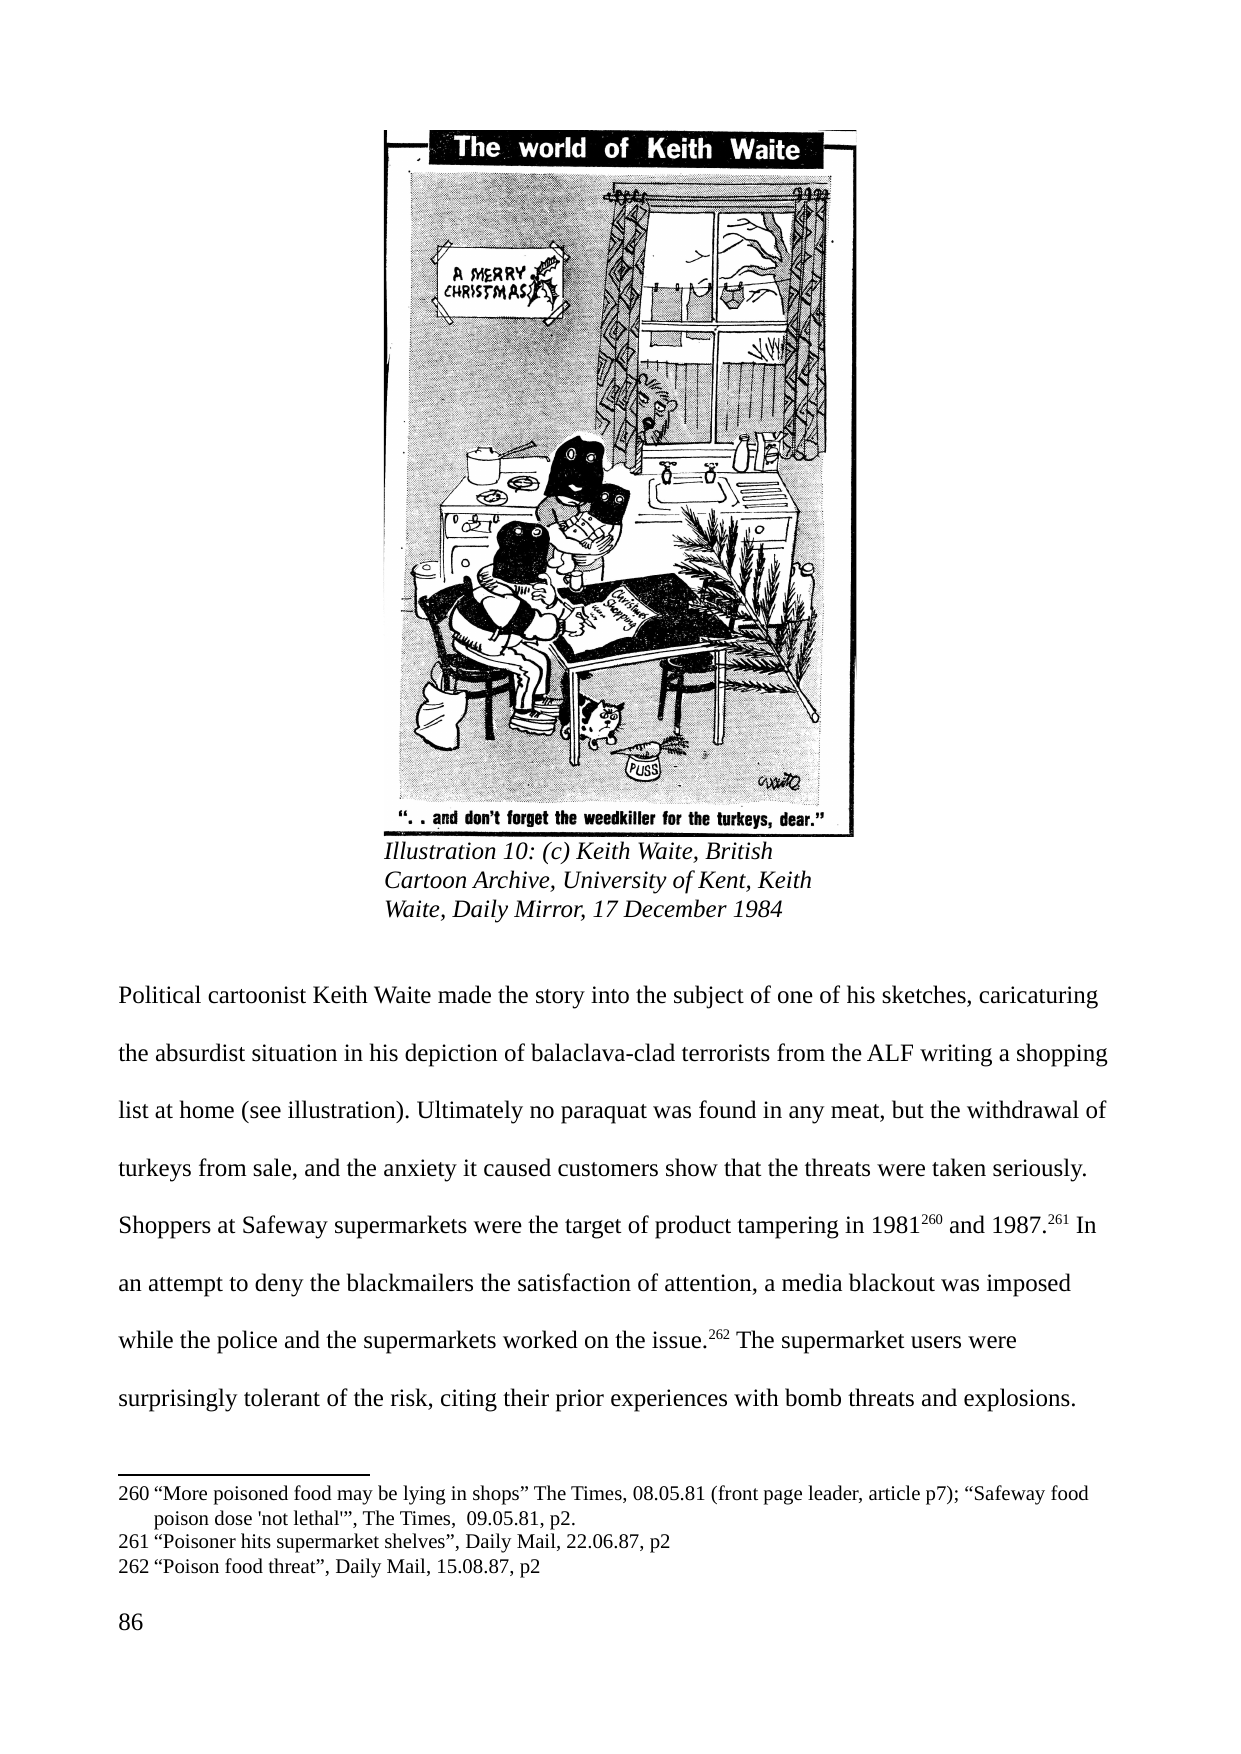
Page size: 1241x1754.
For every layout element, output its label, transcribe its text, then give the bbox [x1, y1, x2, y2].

text “Poison food threat”, Daily Mail, 15.08.87, p2 [118, 1553, 1122, 1578]
text Illustration 10: (c) Keith Waite, British Cartoon Archive, University of Kent, Keith Waite, Daily Mirror, 17 December 1984 [384, 837, 856, 923]
text “Poisoner hits supermarket shelves”, Daily Mail, 22.06.87, p2 [118, 1529, 1122, 1553]
text Political cartoonist Keith Waite made the story into the subject of one of his sketches, caricaturing the absurdist situation in his depiction of balaclava-clad terrorists from the ALF writing a shopping list at home (see illustration). Ultimately no paraquat was found in any meat, but the withdrawal of turkeys from sale, and the anxiety it caused customers show that the threats were taken seriously. Shoppers at Safeway supermarkets were the target of product tampering in 1981 and 1987. In an attempt to deny the blackmailers the satisfaction of attention, a media blackout was imposed while the police and the supermarkets worked on the issue. The supermarket users were surprisingly tolerant of the risk, citing their prior experiences with bomb threats and explosions. [118, 981, 1122, 1412]
text “More poisoned food may be lying in shops” The Times, 08.05.81 (front page leader, article p7); “Safeway food poison dose 'not lethal'”, The Times, 09.05.81, p2. [118, 1481, 1122, 1529]
picture [383, 130, 857, 837]
